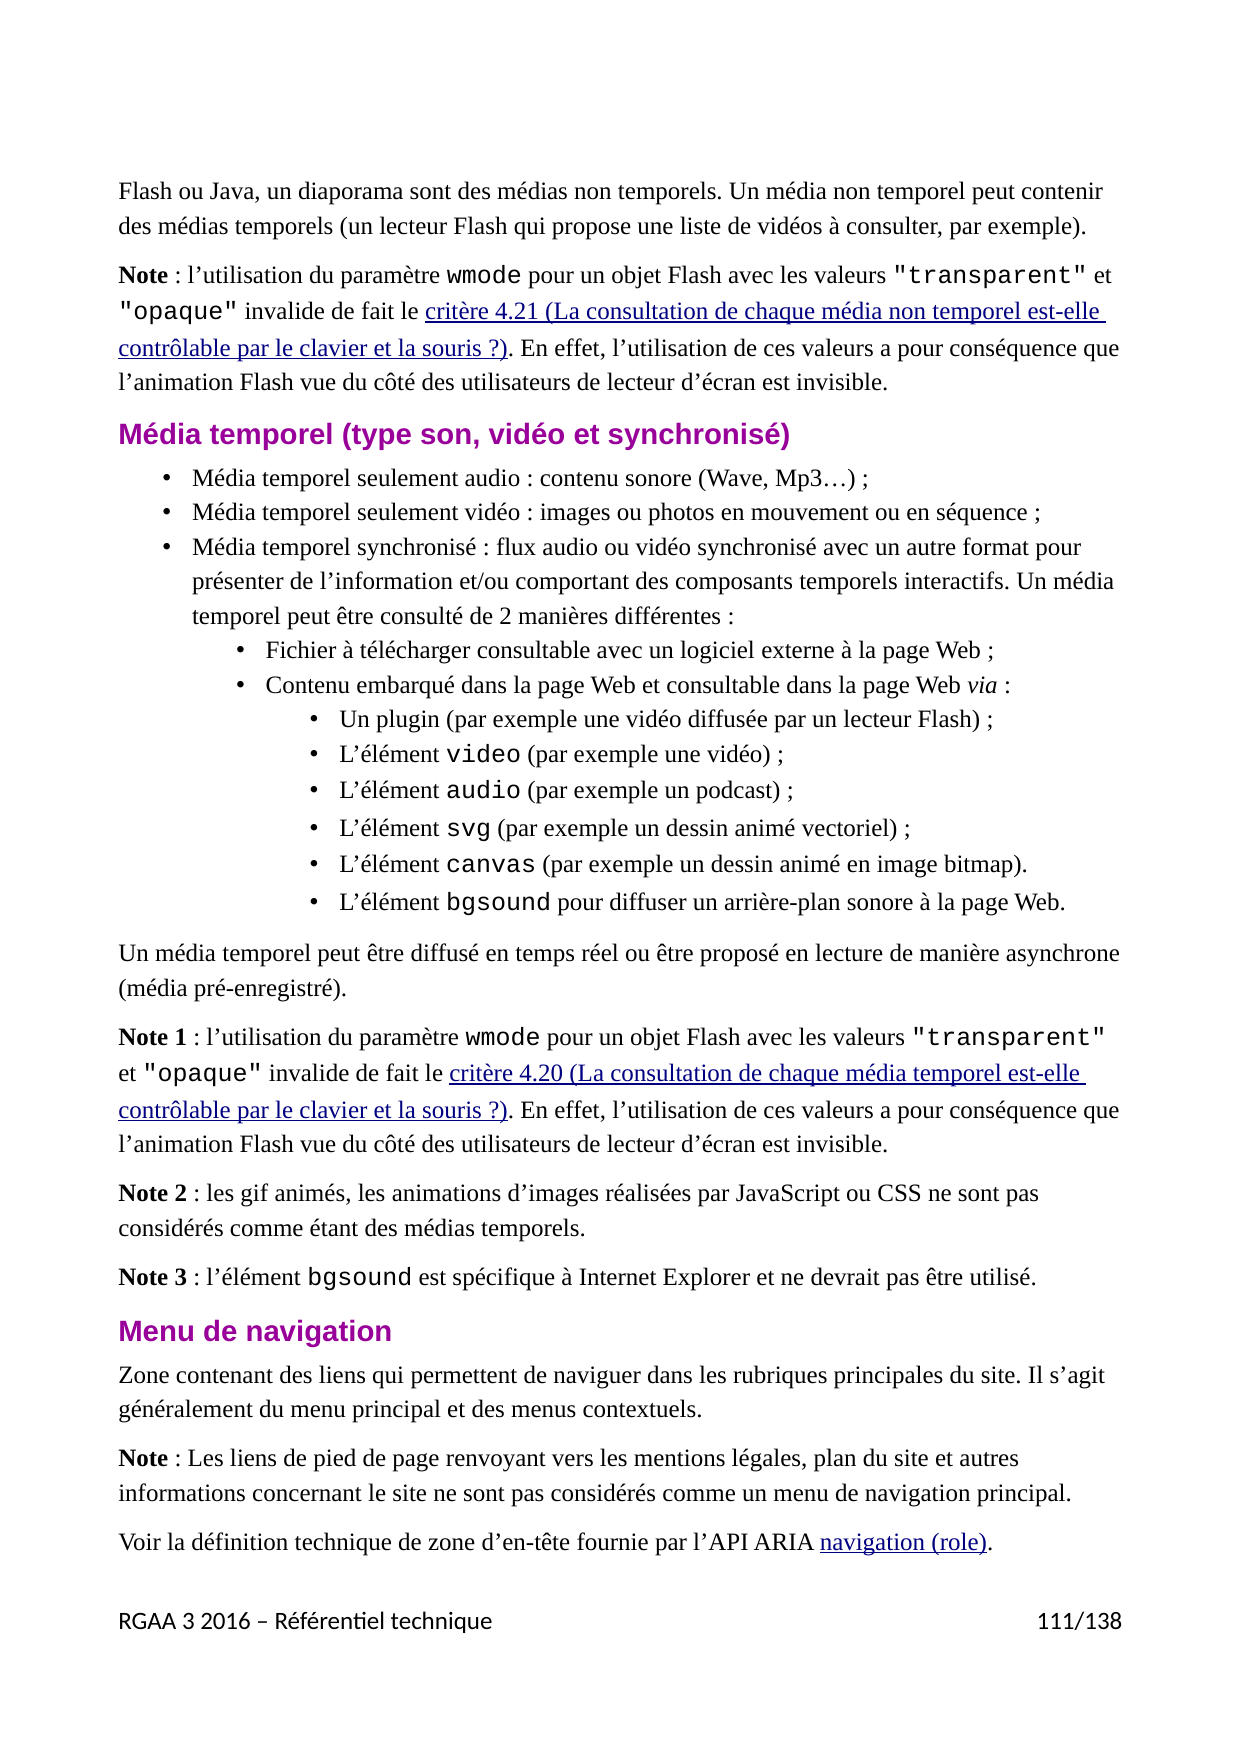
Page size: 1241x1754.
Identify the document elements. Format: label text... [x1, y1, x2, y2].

list Média temporel synchronisé : flux audio ou vidéo synchronisé avec un autre format pour présenter de l’information et/ou comportant des composants temporels interactifs. Un média temporel peut être consulté de 2 manières différentes : [162, 532, 1122, 629]
text Note 1 : l’utilisation du paramètre wmode pour un objet Flash avec les valeurs "transparent" et "opaque" invalide de fait le critère 4.20 (La consultation de chaque média temporel est-elle contrôlable par le clavier et la souris ?). En effet, l’utilisation de ces valeurs a pour conséquence que l’animation Flash vue du côté des utilisateurs de lecteur d’écran est invisible. [118, 1022, 1122, 1158]
list Fichier à télécharger consultable avec un logiciel externe à la page Web ; [236, 635, 1122, 664]
text Note : Les liens de pied de page renvoyant vers les mentions légales, plan du site et autres informations concernant le site ne sont pas considérés comme un menu de navigation principal. [118, 1443, 1122, 1506]
text Note 3 : l’élément bgsound est spécifique à Internet Explorer et ne devrait pas être utilisé. [118, 1262, 1122, 1293]
list L’élément svg (par exemple un dessin animé vectoriel) ; [309, 813, 1122, 843]
list Un plugin (par exemple une vidéo diffusée par un lecteur Flash) ; [309, 704, 1122, 733]
list L’élément canvas (par exemple un dessin animé en image bitmap). [309, 849, 1122, 880]
text Zone contenant des liens qui permettent de naviguer dans les rubriques principales du site. Il s’agit généralement du menu principal et des menus contextuels. [118, 1360, 1122, 1423]
list L’élément video (par exemple une vidéo) ; [309, 739, 1122, 769]
text Note : l’utilisation du paramètre wmode pour un objet Flash avec les valeurs "transparent" et "opaque" invalide de fait le critère 4.21 (La consultation de chaque média non temporel est-elle contrôlable par le clavier et la souris ?). En effet, l’utilisation de ces valeurs a pour conséquence que l’animation Flash vue du côté des utilisateurs de lecteur d’écran est invisible. [118, 260, 1122, 396]
list L’élément audio (par exemple un podcast) ; [309, 776, 1122, 806]
text Note 2 : les gif animés, les animations d’images réalisées par JavaScript ou CSS ne sont pas considérés comme étant des médias temporels. [118, 1178, 1122, 1242]
subtitle Menu de navigation [118, 1313, 1122, 1347]
list Média temporel seulement audio : contenu sonore (Wave, Mp3…) ; [162, 463, 1122, 492]
text Flash ou Java, un diaporama sont des médias non temporels. Un média non temporel peut contenir des médias temporels (un lecteur Flash qui propose une liste de vidéos à consulter, par exemple). [118, 176, 1122, 239]
list Contenu embarqué dans la page Web et consultable dans la page Web via : [236, 670, 1122, 698]
list L’élément bgsound pour diffuser un arrière-plan sonore à la page Web. [309, 887, 1122, 917]
list Média temporel seulement vidéo : images ou photos en mouvement ou en séquence ; [162, 497, 1122, 526]
text Voir la définition technique de zone d’en-tête fournie par l’API ARIA navigation (role). [118, 1527, 1122, 1556]
text Un média temporel peut être diffusé en temps réel ou être proposé en lecture de manière asynchrone (média pré-enregistré). [118, 938, 1122, 1001]
subtitle Média temporel (type son, vidéo et synchronisé) [118, 417, 1122, 450]
